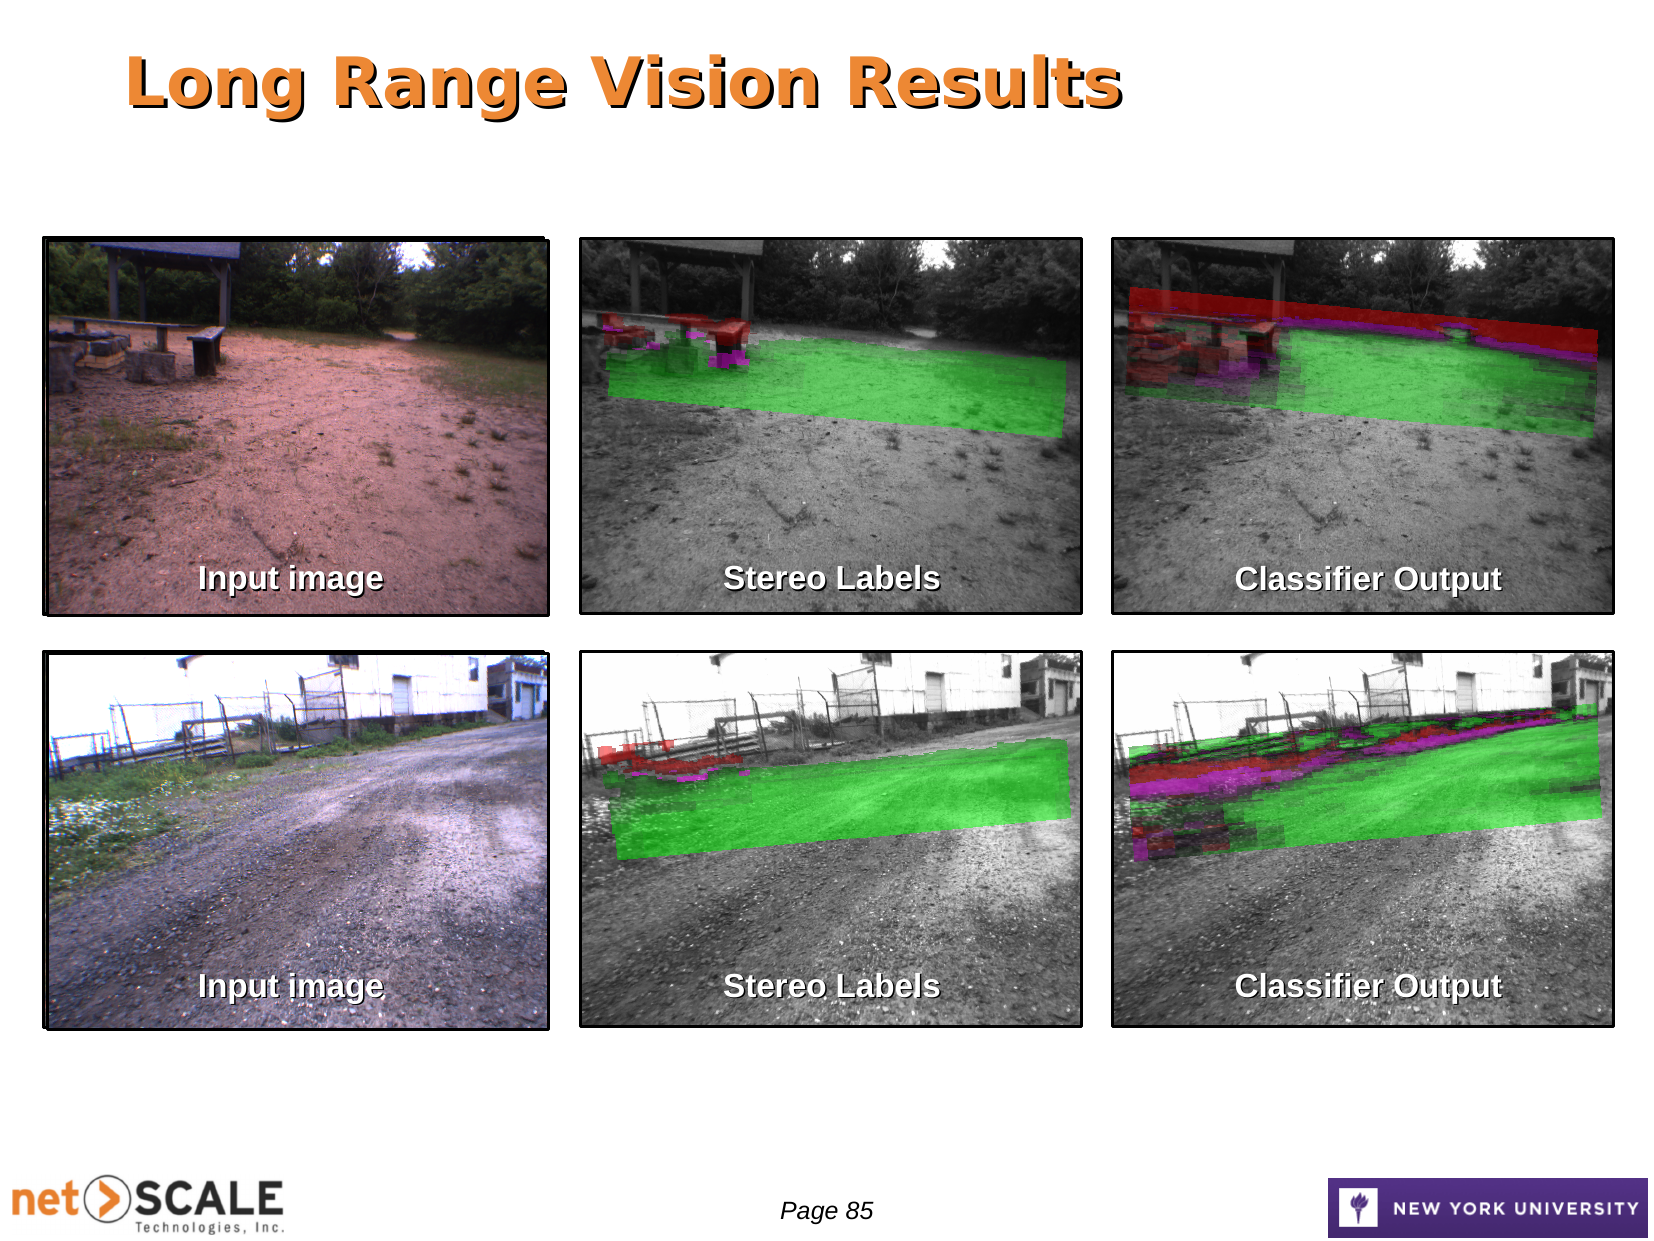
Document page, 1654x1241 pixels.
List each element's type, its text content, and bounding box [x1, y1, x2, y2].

text_box Classifier Output [1107, 967, 1630, 1018]
picture [1113, 653, 1612, 967]
text_box Stereo Labels [617, 967, 1047, 1018]
picture [49, 655, 548, 1028]
picture [582, 653, 1081, 1026]
picture [49, 241, 547, 615]
text_box Stereo Labels [617, 559, 1047, 611]
text_box Classifier Output [1107, 560, 1630, 611]
text_box Input image [121, 559, 461, 610]
picture [1113, 239, 1612, 560]
text_box Input image [121, 967, 461, 1018]
picture [12, 1174, 284, 1235]
title Long Range Vision Results [123, 0, 1626, 166]
picture [582, 239, 1081, 612]
picture [1113, 1018, 1612, 1026]
picture [1328, 1178, 1648, 1238]
